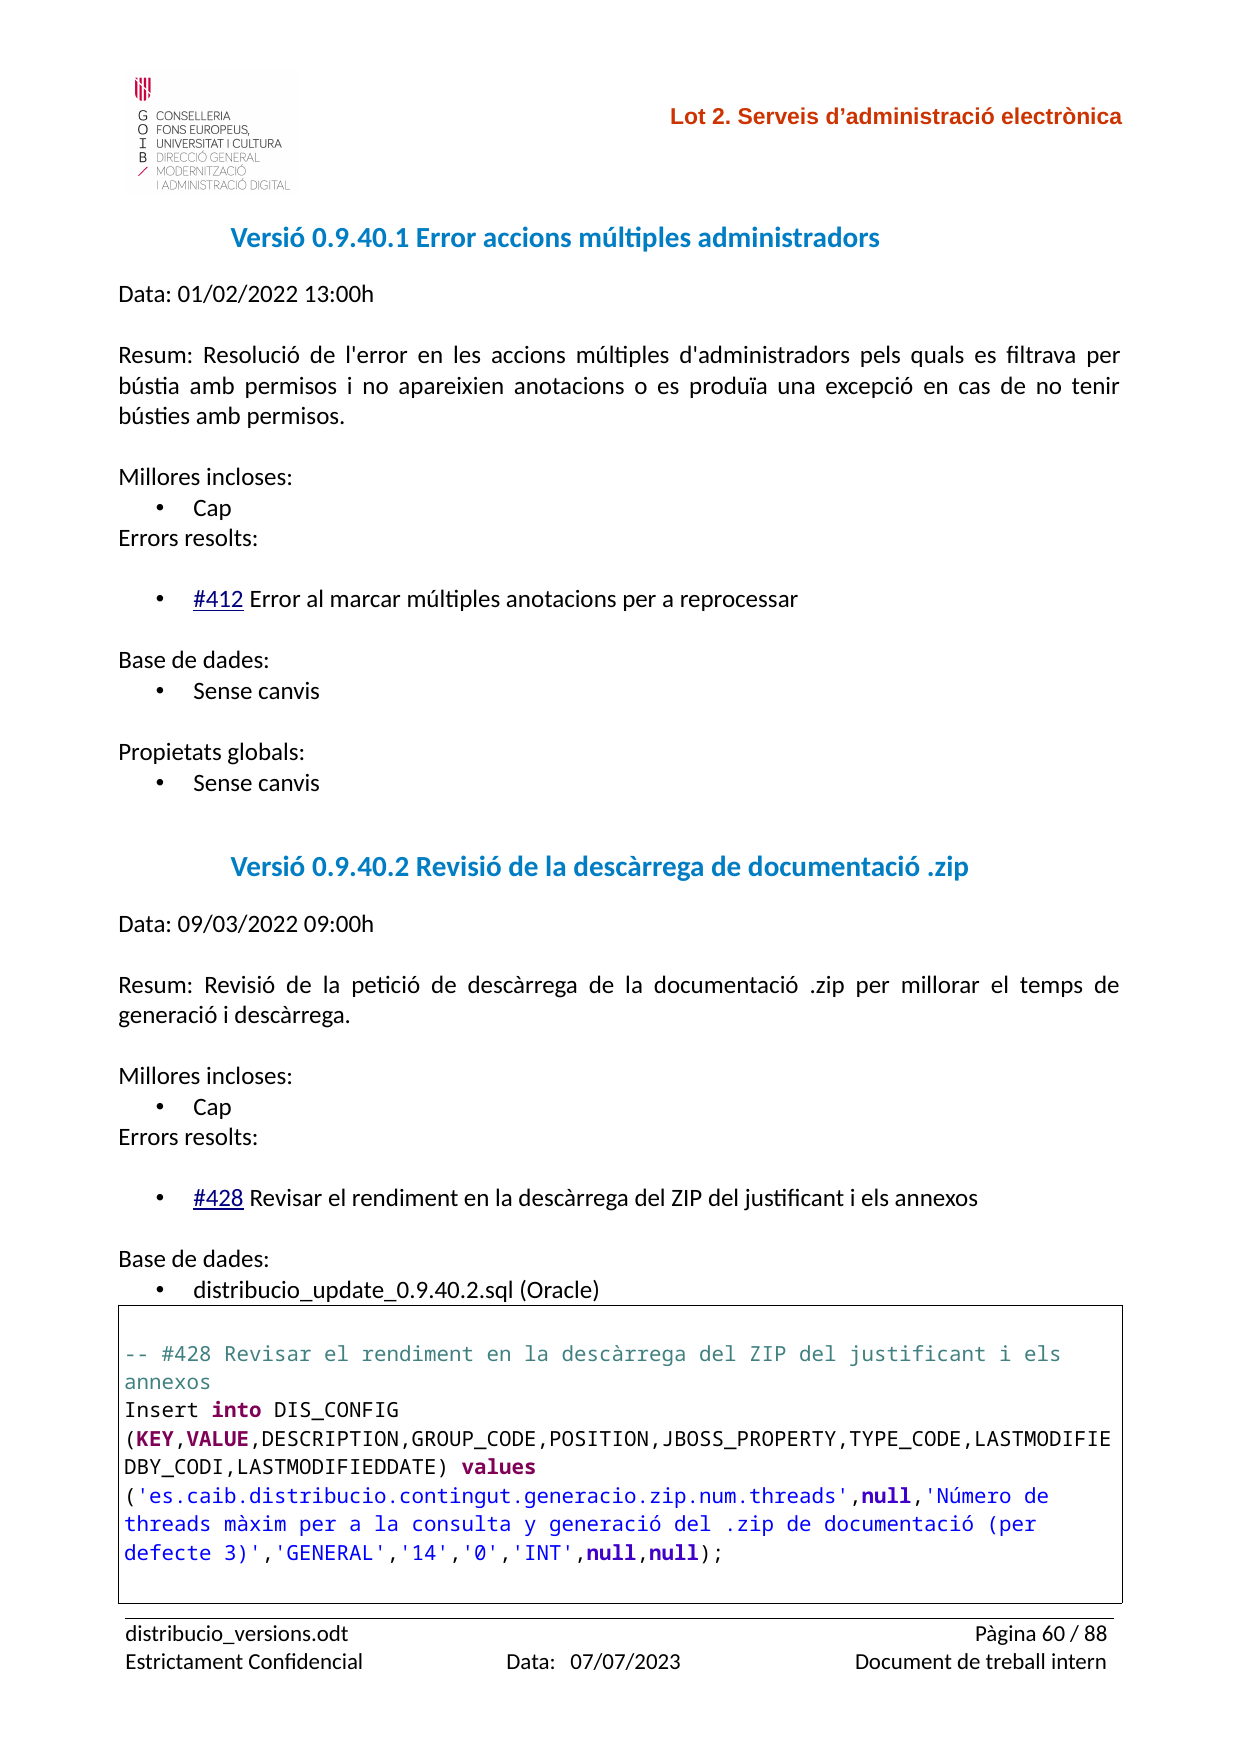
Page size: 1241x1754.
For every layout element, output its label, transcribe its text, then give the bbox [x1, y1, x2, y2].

text Data: 01/02/2022 13:00h [118, 278, 1122, 309]
text Data: 09/03/2022 09:00h [118, 908, 1122, 938]
text Millores incloses: [118, 462, 1122, 492]
text Base de dades: [118, 1243, 1122, 1274]
subtitle Versió 0.9.40.2 Revisió de la descàrrega de documentació .zip [153, 848, 1122, 884]
text Errors resolts: [118, 523, 1122, 553]
subtitle Versió 0.9.40.1 Error accions múltiples administradors [153, 219, 1122, 255]
list Cap [156, 492, 1122, 523]
list #428 Revisar el rendiment en la descàrrega del ZIP del justificant i els annexos [156, 1182, 1122, 1213]
text Resum: Resolució de l'error en les accions múltiples d'administradors pels quals es filtrava per bústia amb permisos i no apareixien anotacions o es produïa una excepció en cas de no tenir bústies amb permisos. [118, 339, 1122, 431]
text Propietats globals: [118, 736, 1122, 767]
text Millores incloses: [118, 1060, 1122, 1091]
list Cap [156, 1091, 1122, 1121]
text Resum: Revisió de la petició de descàrrega de la documentació .zip per millorar el temps de generació i descàrrega. [118, 969, 1122, 1030]
list #412 Error al marcar múltiples anotacions per a reprocessar [156, 584, 1122, 614]
table_header -- #428 Revisar el rendiment en la descàrrega del ZIP del justificant i els annexos Insert into DIS_CONFIG (KEY,VALUE,DESCRIPTION,GROUP_CODE,POSITION,JBOSS_PROPERTY,TYPE_CODE,LASTMODIFIEDBY_CODI,LASTMODIFIEDDATE) values ('es.caib.distribucio.contingut.generacio.zip.num.threads',null,'Número de threads màxim per a la consulta y generació del .zip de documentació (per defecte 3)','GENERAL','14','0','INT',null,null); [119, 1306, 1122, 1602]
list Sense canvis [156, 675, 1122, 706]
picture [126, 70, 299, 197]
text Errors resolts: [118, 1121, 1122, 1152]
list Sense canvis [156, 767, 1122, 797]
text Base de dades: [118, 645, 1122, 675]
list distribucio_update_0.9.40.2.sql (Oracle) [156, 1274, 1122, 1304]
